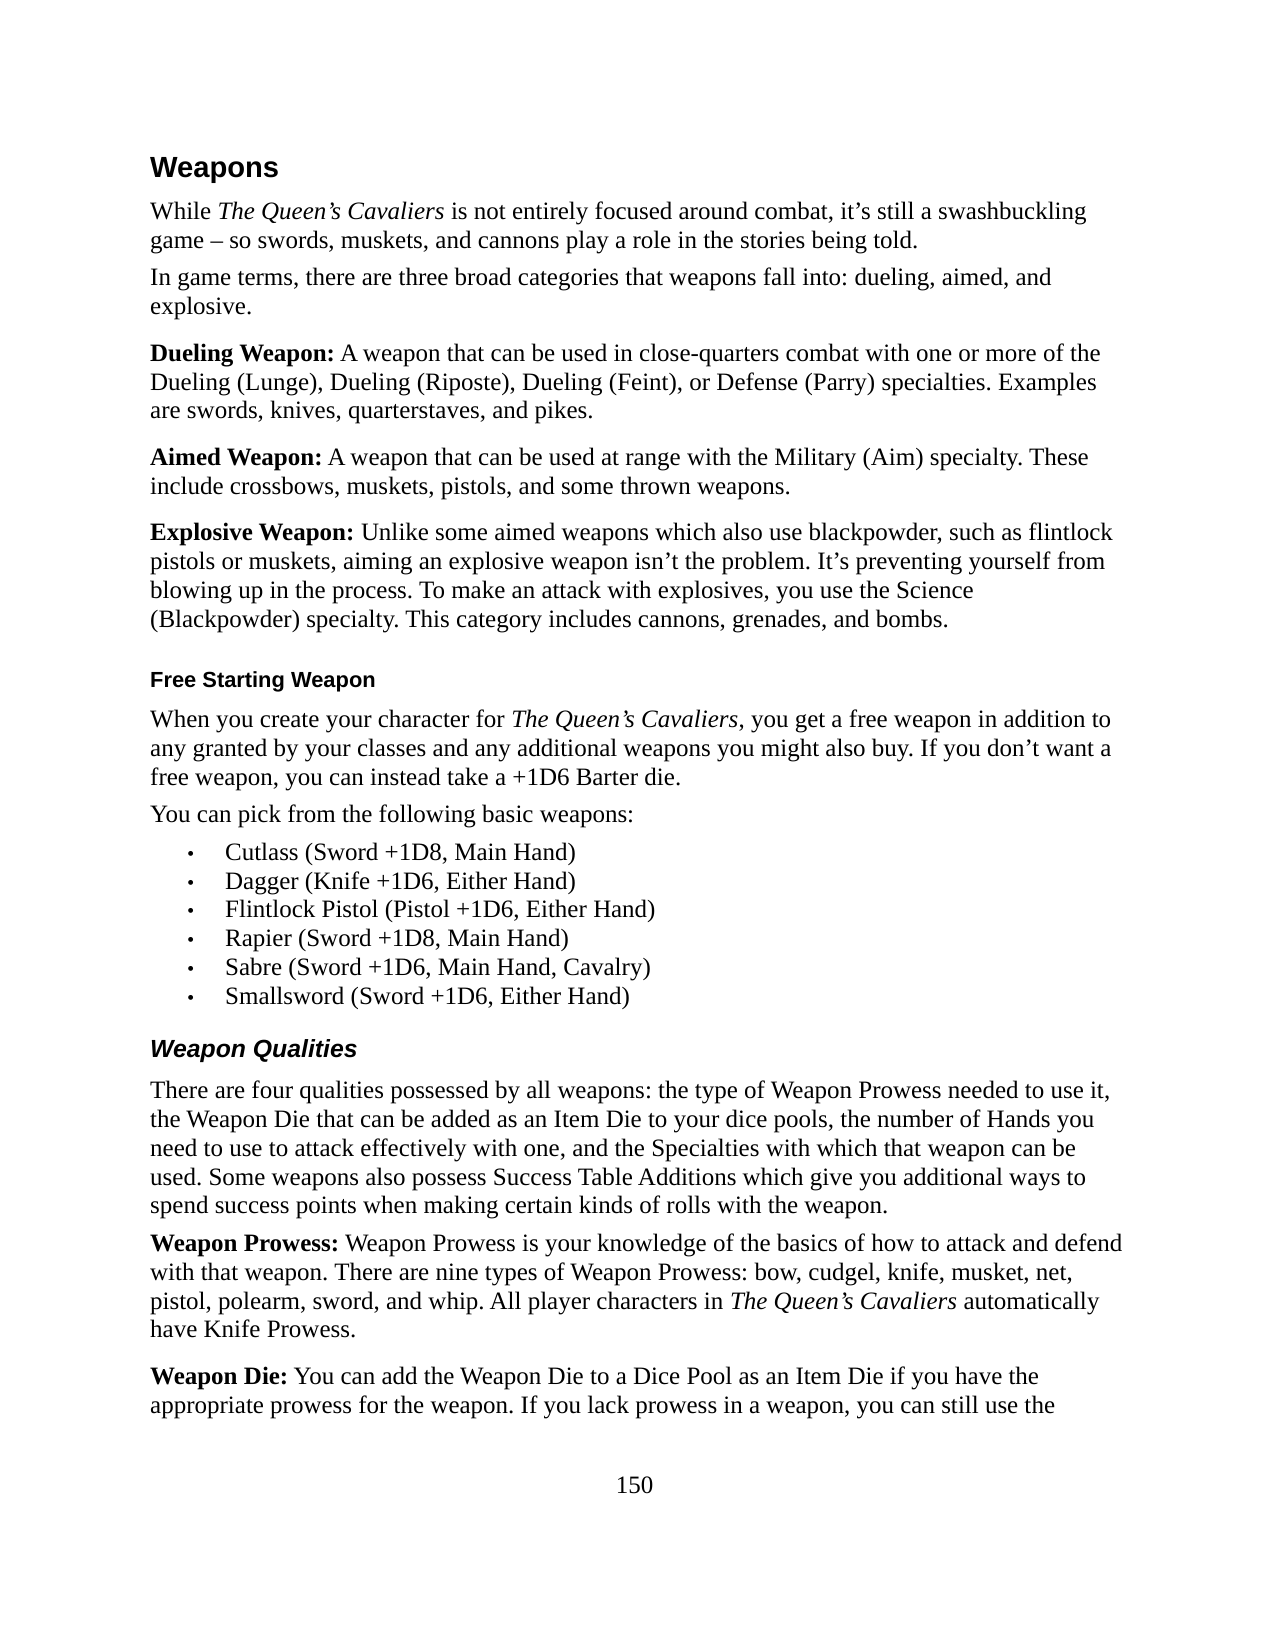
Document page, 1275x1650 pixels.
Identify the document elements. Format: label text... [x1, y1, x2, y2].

subtitle Weapon Qualities [150, 1034, 1125, 1063]
text Dueling Weapon: A weapon that can be used in close-quarters combat with one or more of the Dueling (Lunge), Dueling (Riposte), Dueling (Feint), or Defense (Parry) specialties. Examples are swords, knives, quarterstaves, and pikes. [150, 338, 1125, 424]
text Explosive Weapon: Unlike some aimed weapons which also use blackpowder, such as flintlock pistols or muskets, aiming an explosive weapon isn’t the problem. It’s preventing yourself from blowing up in the process. To make an attack with explosives, you use the Science (Blackpowder) specialty. This category includes cannons, grenades, and bombs. [150, 517, 1125, 632]
text Weapon Die: You can add the Weapon Die to a Dice Pool as an Item Die if you have the appropriate prowess for the weapon. If you lack prowess in a weapon, you can still use the [150, 1361, 1125, 1419]
list Flintlock Pistol (Pistol +1D6, Either Hand) [187, 894, 1125, 923]
text When you create your character for The Queen’s Cavaliers, you get a free weapon in addition to any granted by your classes and any additional weapons you might also buy. If you don’t want a free weapon, you can instead take a +1D6 Barter die. [150, 704, 1125, 790]
subtitle Weapons [150, 150, 1125, 183]
text You can pick from the following basic weapons: [150, 799, 1125, 828]
text Aimed Weapon: A weapon that can be used at range with the Military (Aim) specialty. These include crossbows, muskets, pistols, and some thrown weapons. [150, 442, 1125, 499]
text Weapon Prowess: Weapon Prowess is your knowledge of the basics of how to attack and defend with that weapon. There are nine types of Weapon Prowess: bow, cudgel, knife, musket, net, pistol, polearm, sword, and whip. All player characters in The Queen’s Cavaliers automatically have Knife Prowess. [150, 1228, 1125, 1343]
text There are four qualities possessed by all weapons: the type of Weapon Prowess needed to use it, the Weapon Die that can be added as an Item Die to your dice pools, the number of Hands you need to use to attack effectively with one, and the Specialties with which that weapon can be used. Some weapons also possess Success Table Additions which give you additional ways to spend success points when making certain kinds of rolls with the weapon. [150, 1076, 1125, 1219]
list Smallsword (Sword +1D6, Either Hand) [187, 981, 1125, 1009]
list Dagger (Knife +1D6, Either Hand) [187, 866, 1125, 894]
list Sabre (Sword +1D6, Main Hand, Cavalry) [187, 952, 1125, 981]
list Rapier (Sword +1D8, Main Hand) [187, 923, 1125, 952]
subtitle Free Starting Weapon [150, 666, 1125, 692]
list Cutlass (Sword +1D8, Main Hand) [187, 837, 1125, 866]
text While The Queen’s Cavaliers is not entirely focused around combat, it’s still a swashbuckling game – so swords, muskets, and cannons play a role in the stories being told. [150, 196, 1125, 253]
text In game terms, there are three broad categories that weapons fall into: dueling, aimed, and explosive. [150, 262, 1125, 320]
